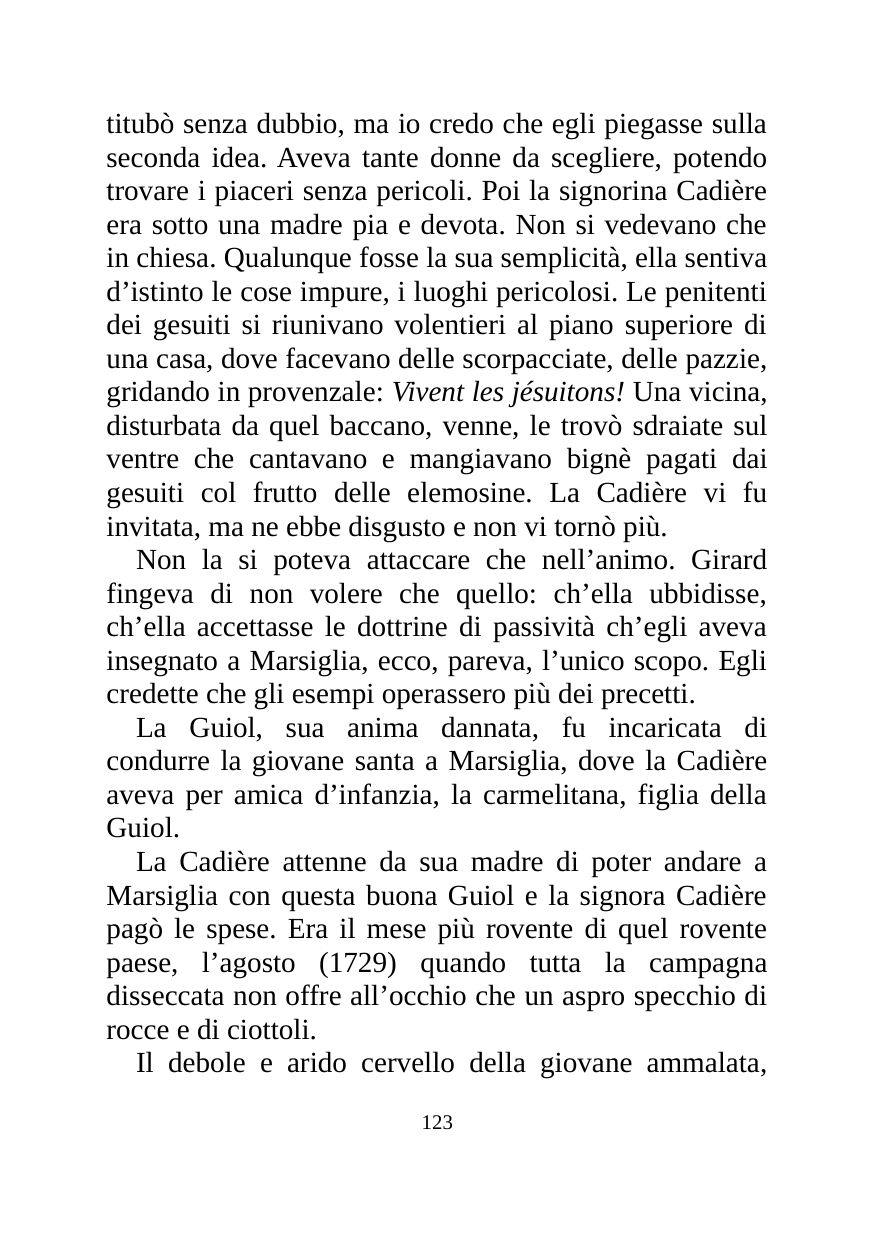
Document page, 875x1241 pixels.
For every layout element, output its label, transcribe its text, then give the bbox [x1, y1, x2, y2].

text Il debole e arido cervello della giovane ammalata, [106, 1045, 768, 1079]
text La Guiol, sua anima dannata, fu incaricata di condurre la giovane santa a Marsiglia, dove la Cadière aveva per amica d’infanzia, la carmelitana, figlia della Guiol. [106, 710, 768, 844]
text Non la si poteva attaccare che nell’animo. Girard fingeva di non volere che quello: ch’ella ubbidisse, ch’ella accettasse le dottrine di passività ch’egli aveva insegnato a Marsiglia, ecco, pareva, l’unico scopo. Egli credette che gli esempi operassero più dei precetti. [106, 542, 768, 710]
text titubò senza dubbio, ma io credo che egli piegasse sulla seconda idea. Aveva tante donne da scegliere, potendo trovare i piaceri senza pericoli. Poi la signorina Cadière era sotto una madre pia e devota. Non si vedevano che in chiesa. Qualunque fosse la sua semplicità, ella sentiva d’istinto le cose impure, i luoghi pericolosi. Le penitenti dei gesuiti si riunivano volentieri al piano superiore di una casa, dove facevano delle scorpacciate, delle pazzie, gridando in provenzale: Vivent les jésuitons! Una vicina, disturbata da quel baccano, venne, le trovò sdraiate sul ventre che cantavano e mangiavano bignè pagati dai gesuiti col frutto delle elemosine. La Cadière vi fu invitata, ma ne ebbe disgusto e non vi tornò più. [106, 106, 768, 542]
text La Cadière attenne da sua madre di poter andare a Marsiglia con questa buona Guiol e la signora Cadière pagò le spese. Era il mese più rovente di quel rovente paese, l’agosto (1729) quando tutta la campagna disseccata non offre all’occhio che un aspro specchio di rocce e di ciottoli. [106, 844, 768, 1045]
